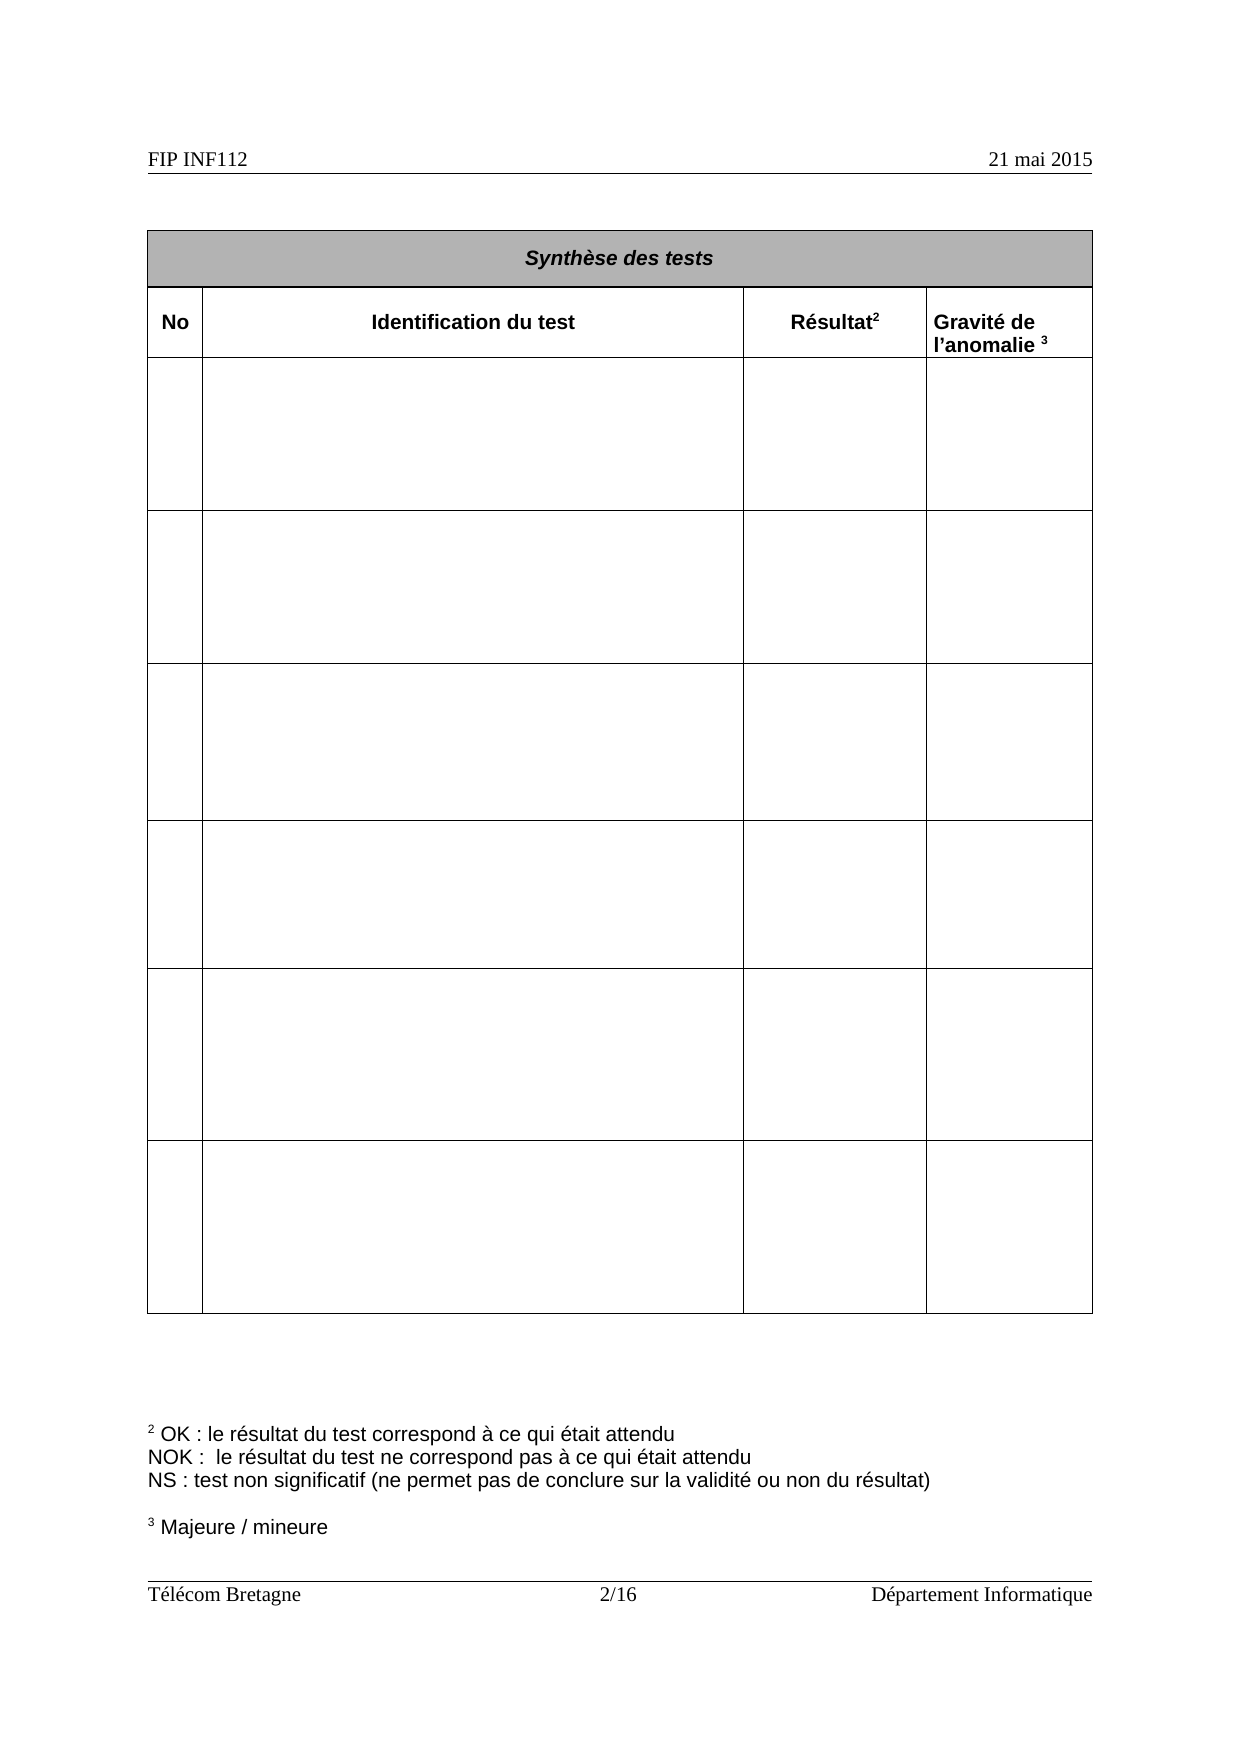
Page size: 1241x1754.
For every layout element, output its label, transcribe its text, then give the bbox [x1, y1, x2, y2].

table_cell [203, 511, 743, 663]
table_cell [744, 664, 926, 819]
table_cell [148, 1141, 202, 1312]
table_cell [744, 358, 926, 510]
table_cell [148, 511, 202, 663]
table_cell [203, 821, 743, 968]
table_cell [148, 969, 202, 1140]
table_cell [744, 821, 926, 968]
table_cell [927, 1141, 1092, 1312]
table_cell [148, 664, 202, 819]
table_cell [744, 1141, 926, 1312]
table_cell [203, 969, 743, 1140]
table_cell [927, 821, 1092, 968]
table_cell [927, 511, 1092, 663]
table_cell [744, 511, 926, 663]
table_cell Résultat [744, 288, 926, 357]
table_cell Gravité de l’anomalie [927, 288, 1092, 357]
table_cell No [148, 288, 202, 357]
table_cell [927, 664, 1092, 819]
table_cell [148, 821, 202, 968]
table_cell [148, 358, 202, 510]
table_cell Identification du test [203, 288, 743, 357]
table_cell [203, 358, 743, 510]
table_cell [927, 969, 1092, 1140]
table_cell [203, 664, 743, 819]
table_cell [203, 1141, 743, 1312]
table_cell [744, 969, 926, 1140]
table_header Synthèse des tests [148, 231, 1092, 286]
table_cell [927, 358, 1092, 510]
